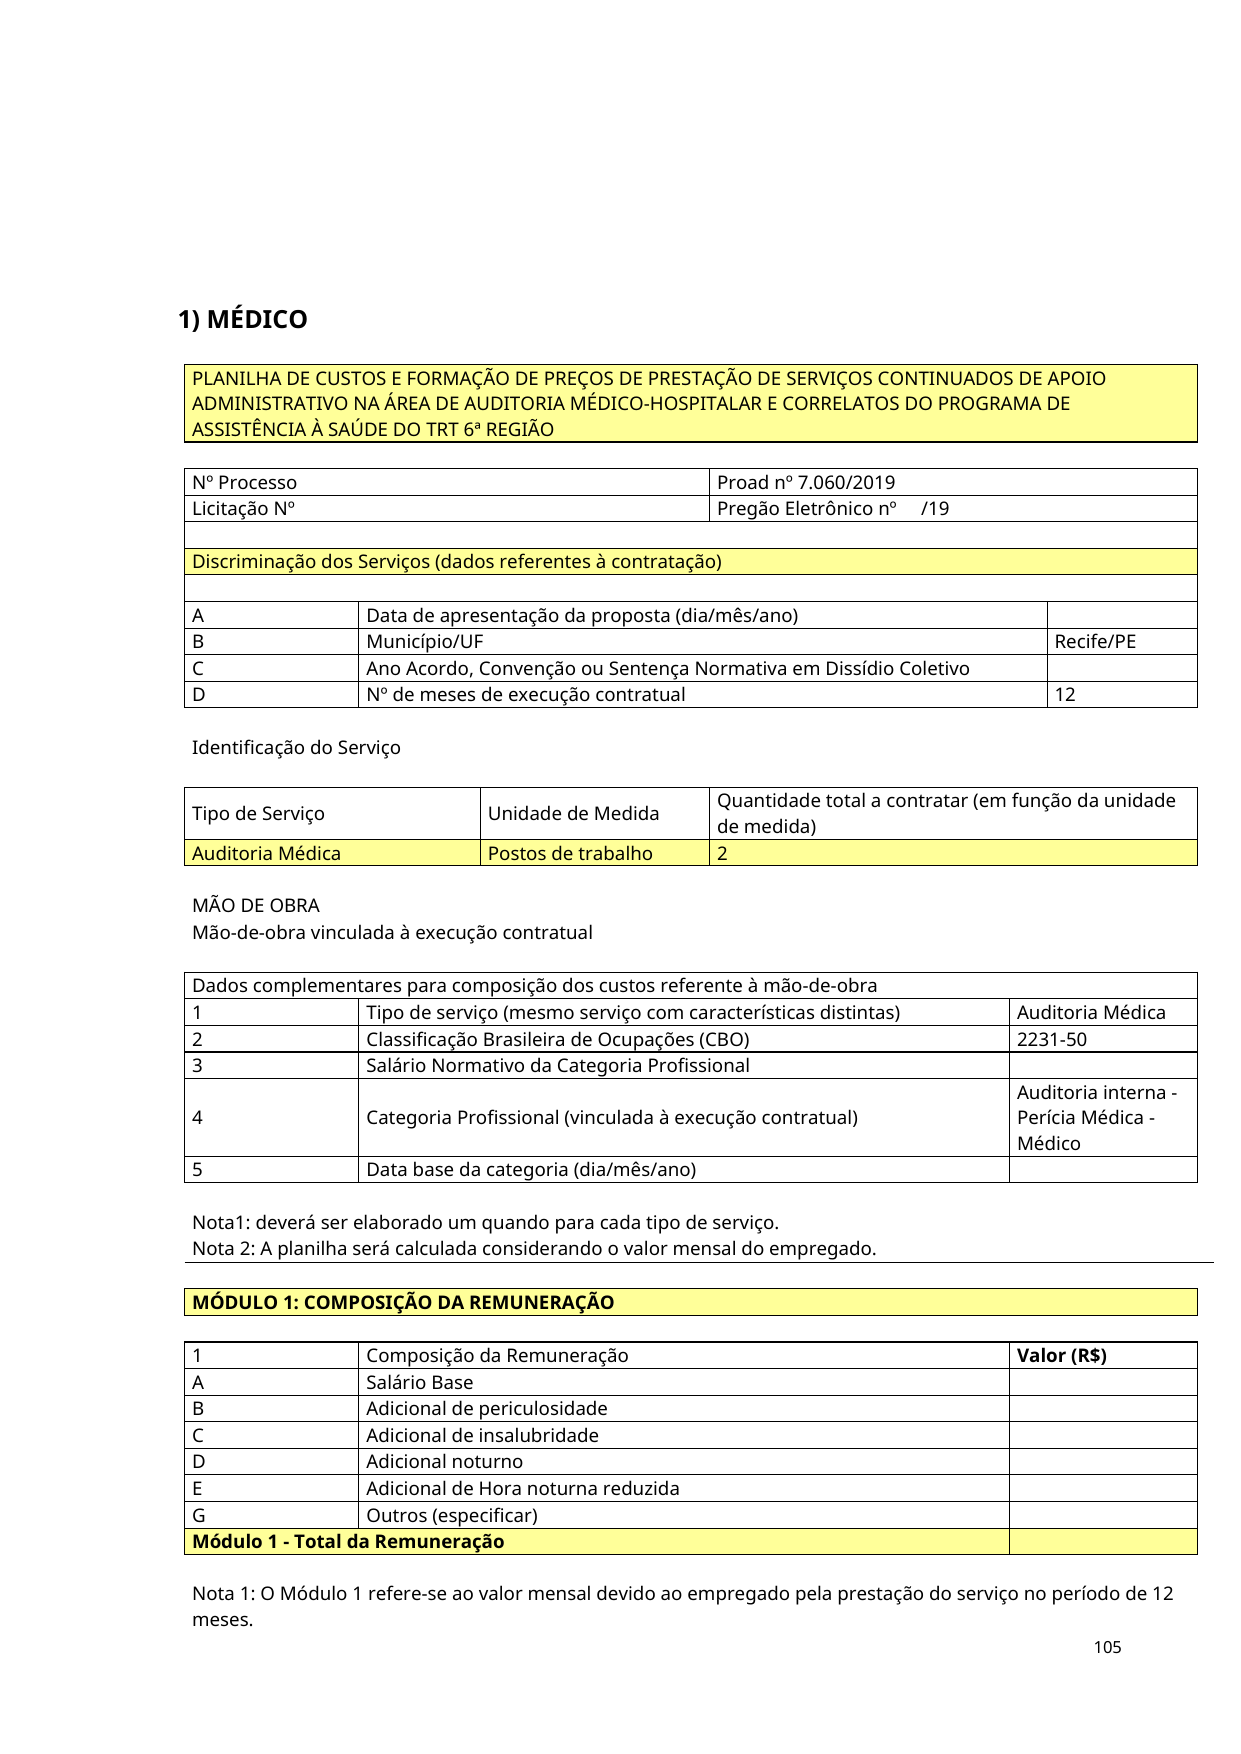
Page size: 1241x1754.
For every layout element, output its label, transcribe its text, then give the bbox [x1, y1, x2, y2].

table_cell MÓDULO 1: COMPOSIÇÃO DA REMUNERAÇÃO [185, 1289, 1197, 1315]
table_cell Unidade de Medida [481, 788, 709, 839]
table_cell [1098, 1235, 1197, 1262]
table_cell [1197, 1235, 1214, 1262]
table_cell Mão-de-obra vinculada à execução contratual [185, 919, 1197, 945]
table_cell [1197, 1263, 1214, 1288]
table_cell Módulo 1 - Total da Remuneração [185, 1529, 1009, 1554]
table_cell Identificação do Serviço [185, 734, 1197, 760]
table_cell Adicional de insalubridade [359, 1422, 1009, 1448]
table_cell Município/UF [359, 629, 1047, 654]
table_cell Dados complementares para composição dos custos referente à mão-de-obra [185, 973, 1197, 998]
table_cell Data base da categoria (dia/mês/ano) [359, 1157, 1009, 1182]
table_cell [1197, 1315, 1214, 1341]
table_cell [1197, 734, 1214, 760]
table_cell [1197, 919, 1214, 945]
table_cell [185, 522, 1197, 548]
table_cell 2 [185, 1026, 358, 1051]
table_cell Adicional de periculosidade [359, 1396, 1009, 1421]
table_cell Licitação Nº [185, 496, 709, 521]
table_cell Outros (especificar) [359, 1502, 1009, 1527]
table_cell Nº Processo [185, 469, 709, 494]
table_cell Nº de meses de execução contratual [359, 682, 1047, 707]
table_cell [1198, 521, 1214, 548]
table_cell Classificação Brasileira de Ocupações (CBO) [359, 1026, 1009, 1051]
table_cell Tipo de Serviço [185, 788, 480, 839]
table_cell [1198, 628, 1214, 654]
table_cell [1198, 1501, 1214, 1527]
table_cell Nota 1: O Módulo 1 refere-se ao valor mensal devido ao empregado pela prestação do serviço no período de 12 meses. [185, 1581, 1197, 1632]
table_cell [185, 866, 1197, 892]
table_cell [1198, 998, 1214, 1025]
table_cell [1010, 1369, 1197, 1394]
table_cell MÃO DE OBRA [185, 892, 1197, 918]
table_cell [1010, 1449, 1197, 1474]
table_cell [1010, 1053, 1197, 1078]
table_cell [185, 1555, 1197, 1581]
table_cell Data de apresentação da proposta (dia/mês/ano) [359, 602, 1047, 627]
table_cell B [185, 629, 358, 654]
table_cell [1197, 707, 1214, 734]
table_cell [185, 760, 1197, 787]
table_cell Ano Acordo, Convenção ou Sentença Normativa em Dissídio Coletivo [359, 655, 1047, 681]
table_cell [1010, 1529, 1197, 1554]
table_cell [1198, 654, 1214, 681]
table_cell [1198, 601, 1214, 627]
table_cell Tipo de serviço (mesmo serviço com características distintas) [359, 999, 1009, 1025]
table_cell [1198, 1528, 1214, 1554]
table_cell Nota 2: A planilha será calculada considerando o valor mensal do empregado. [185, 1235, 1098, 1262]
table_cell Quantidade total a contratar (em função da unidade de medida) [710, 788, 1197, 839]
table_cell [1197, 1209, 1214, 1235]
table_cell E [185, 1475, 358, 1501]
table_cell Proad nº 7.060/2019 [710, 469, 1197, 494]
table_cell [185, 443, 1197, 468]
table_cell Salário Base [359, 1369, 1009, 1394]
table_cell [1198, 1341, 1214, 1368]
table_cell [1198, 1395, 1214, 1421]
table_cell [1197, 760, 1214, 787]
table_cell D [185, 1449, 358, 1474]
table_cell C [185, 655, 358, 681]
table_cell [1198, 574, 1214, 601]
table_cell [1048, 655, 1197, 681]
table_cell [1198, 787, 1214, 839]
table_cell Composição da Remuneração [359, 1343, 1009, 1368]
table_cell [185, 1316, 1197, 1341]
table_cell [1197, 1554, 1214, 1581]
table_cell 1 [185, 1343, 358, 1368]
table_cell Postos de trabalho [481, 840, 709, 865]
table_cell D [185, 682, 358, 707]
table_cell 1 [185, 999, 358, 1025]
table_cell Auditoria Médica [1010, 999, 1197, 1025]
table_cell [1010, 1422, 1197, 1448]
table_cell [1198, 681, 1214, 707]
table_cell A [185, 1369, 358, 1394]
table_cell [1010, 1396, 1197, 1421]
table_cell [1197, 892, 1214, 918]
table_cell Auditoria Médica [185, 840, 480, 865]
table_cell [1198, 839, 1214, 865]
table_cell [1010, 1502, 1197, 1527]
table_cell [1198, 1078, 1214, 1156]
table_cell C [185, 1422, 358, 1448]
text 1) MÉDICO [177, 301, 1122, 335]
table_header PLANILHA DE CUSTOS E FORMAÇÃO DE PREÇOS DE PRESTAÇÃO DE SERVIÇOS CONTINUADOS DE APOIO ADMINISTRATIVO NA ÁREA DE AUDITORIA MÉDICO-HOSPITALAR E CORRELATOS DO PROGRAMA DE ASSISTÊNCIA À SAÚDE DO TRT 6ª REGIÃO [185, 365, 1197, 441]
table_cell [1198, 495, 1214, 521]
table_cell 2231-50 [1010, 1026, 1197, 1051]
table_cell [1197, 1182, 1214, 1209]
table_cell 2 [710, 840, 1197, 865]
table_cell [1198, 1156, 1214, 1182]
table_cell [185, 1183, 1197, 1209]
table_cell [1010, 1475, 1197, 1501]
table_cell [1198, 972, 1214, 998]
table_cell A [185, 602, 358, 627]
table_cell [1198, 1051, 1214, 1078]
table_cell Adicional noturno [359, 1449, 1009, 1474]
table_cell [1198, 1025, 1214, 1051]
table_cell [1048, 602, 1197, 627]
table_cell [1198, 548, 1214, 574]
table_cell Valor (R$) [1010, 1343, 1197, 1368]
table_cell G [185, 1502, 358, 1527]
table_cell 12 [1048, 682, 1197, 707]
table_cell B [185, 1396, 358, 1421]
table_cell [1198, 1421, 1214, 1448]
table_cell 4 [185, 1079, 358, 1156]
table_cell [1198, 468, 1214, 494]
table_cell [185, 575, 1197, 601]
table_cell [1198, 1448, 1214, 1474]
table_cell [185, 708, 1197, 734]
table_cell [1197, 865, 1214, 892]
table_cell Categoria Profissional (vinculada à execução contratual) [359, 1079, 1009, 1156]
table_cell Discriminação dos Serviços (dados referentes à contratação) [185, 549, 1197, 574]
table_cell Adicional de Hora noturna reduzida [359, 1475, 1009, 1501]
table_cell [1197, 1581, 1214, 1632]
table_cell Recife/PE [1048, 629, 1197, 654]
table_cell Auditoria interna - Perícia Médica - Médico [1010, 1079, 1197, 1156]
table_cell [1198, 1288, 1214, 1315]
table_cell [185, 1263, 1197, 1288]
table_cell Salário Normativo da Categoria Profissional [359, 1053, 1009, 1078]
table_cell [185, 945, 1197, 972]
table_cell [1197, 945, 1214, 972]
table_cell [1010, 1157, 1197, 1182]
table_cell [1198, 1368, 1214, 1394]
table_cell [1198, 1474, 1214, 1501]
table_cell Pregão Eletrônico nº /19 [710, 496, 1197, 521]
table_cell [1197, 441, 1214, 468]
table_header [1198, 364, 1214, 441]
table_cell Nota1: deverá ser elaborado um quando para cada tipo de serviço. [185, 1209, 1197, 1235]
table_cell 3 [185, 1053, 358, 1078]
table_cell 5 [185, 1157, 358, 1182]
